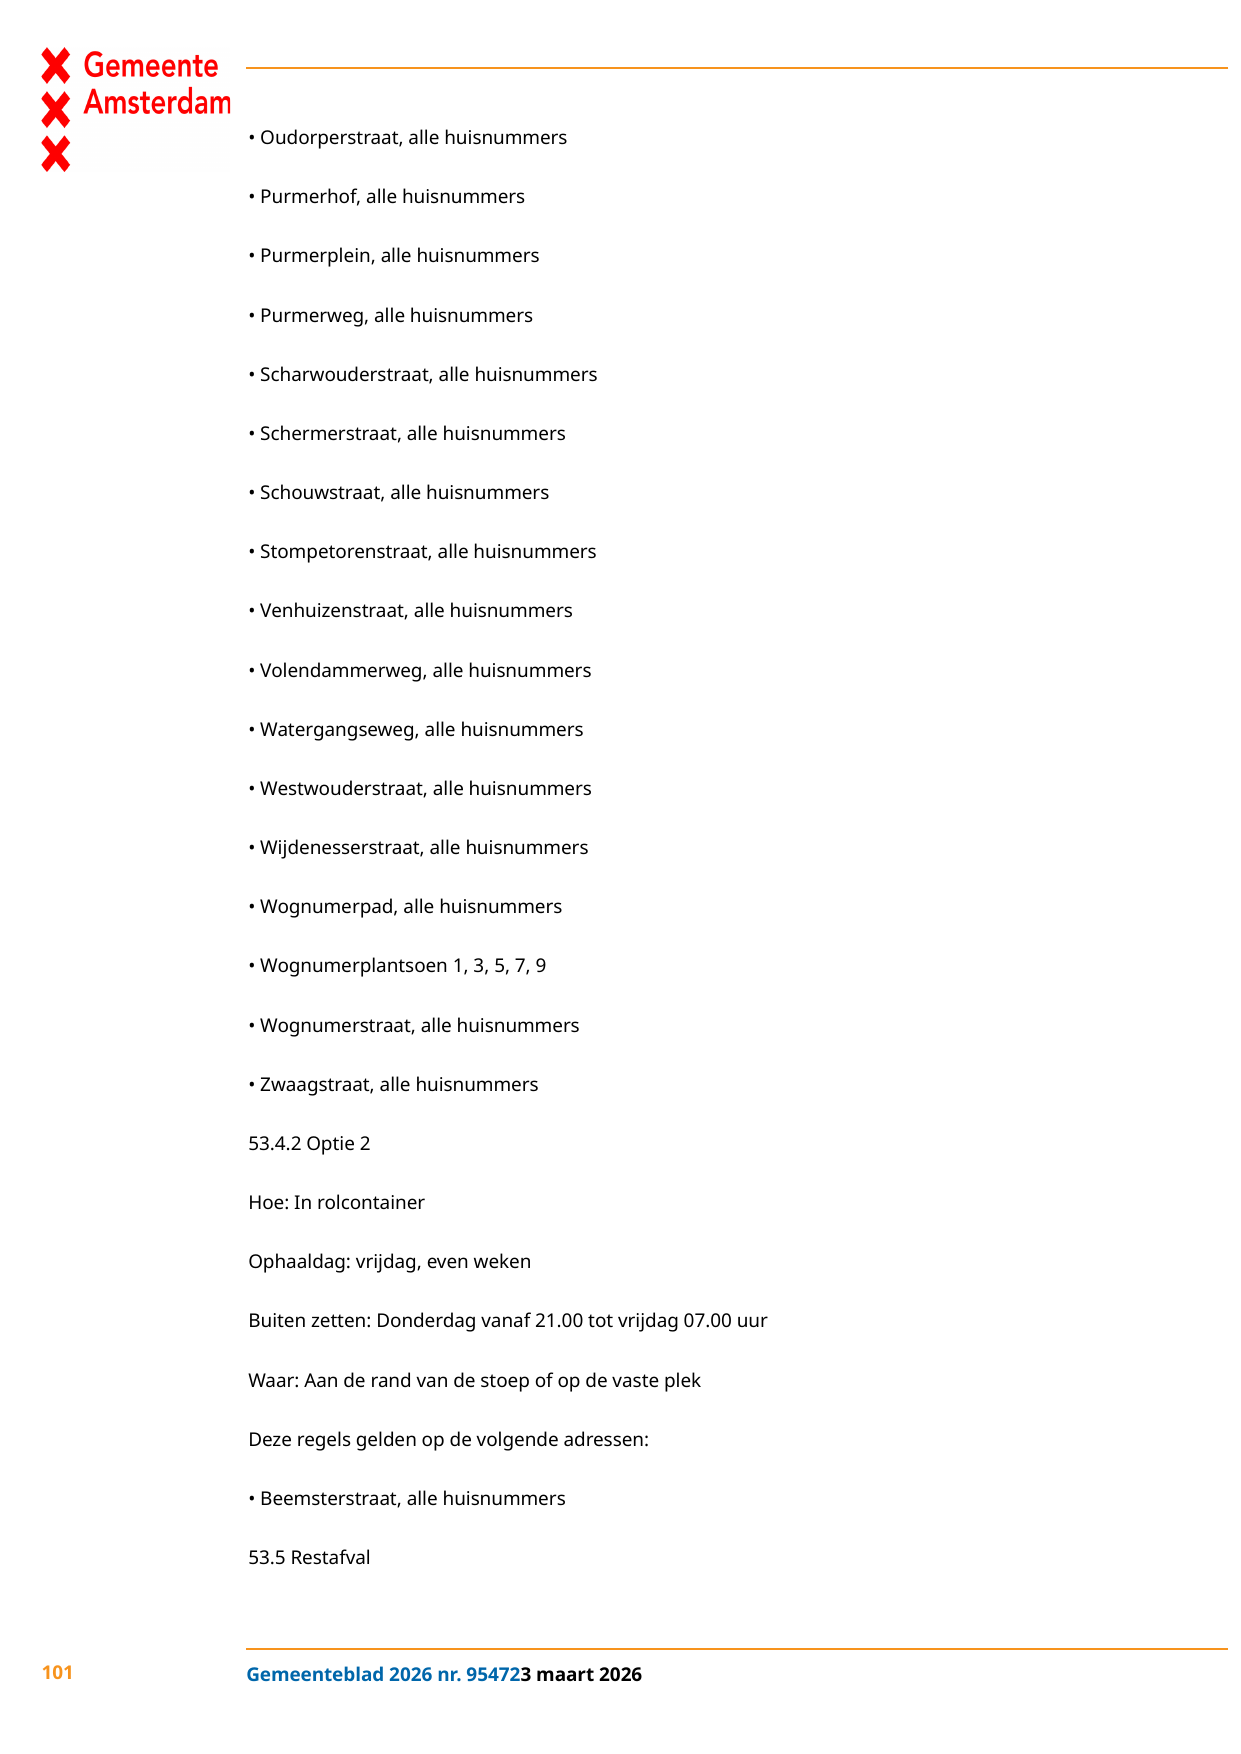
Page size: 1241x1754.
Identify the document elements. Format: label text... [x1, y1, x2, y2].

text • Schermerstraat, alle huisnummers [248, 420, 1152, 446]
text • Wognumerplantsoen 1, 3, 5, 7, 9 [248, 953, 1152, 978]
text • Beemsterstraat, alle huisnummers [248, 1485, 1152, 1511]
text • Wognumerpad, alle huisnummers [248, 893, 1152, 919]
text • Wognumerstraat, alle huisnummers [248, 1012, 1152, 1038]
text Buiten zetten: Donderdag vanaf 21.00 tot vrijdag 07.00 uur [248, 1308, 1152, 1333]
text 53.4.2 Optie 2 [248, 1130, 1152, 1156]
picture [41, 47, 231, 172]
text Waar: Aan de rand van de stoep of op de vaste plek [248, 1367, 1152, 1393]
text • Volendammerweg, alle huisnummers [248, 657, 1152, 683]
text • Stompetorenstraat, alle huisnummers [248, 538, 1152, 564]
text Ophaaldag: vrijdag, even weken [248, 1248, 1152, 1274]
text • Oudorperstraat, alle huisnummers [248, 124, 1152, 150]
text 53.5 Restafval [248, 1544, 1152, 1570]
text • Zwaagstraat, alle huisnummers [248, 1071, 1152, 1097]
text Deze regels gelden op de volgende adressen: [248, 1426, 1152, 1452]
text • Purmerhof, alle huisnummers [248, 183, 1152, 209]
text • Scharwouderstraat, alle huisnummers [248, 361, 1152, 387]
text • Purmerweg, alle huisnummers [248, 302, 1152, 328]
text • Wijdenesserstraat, alle huisnummers [248, 834, 1152, 860]
text Hoe: In rolcontainer [248, 1189, 1152, 1215]
text • Westwouderstraat, alle huisnummers [248, 775, 1152, 801]
text • Venhuizenstraat, alle huisnummers [248, 598, 1152, 623]
text • Watergangseweg, alle huisnummers [248, 716, 1152, 742]
text • Schouwstraat, alle huisnummers [248, 479, 1152, 505]
text • Purmerplein, alle huisnummers [248, 243, 1152, 268]
